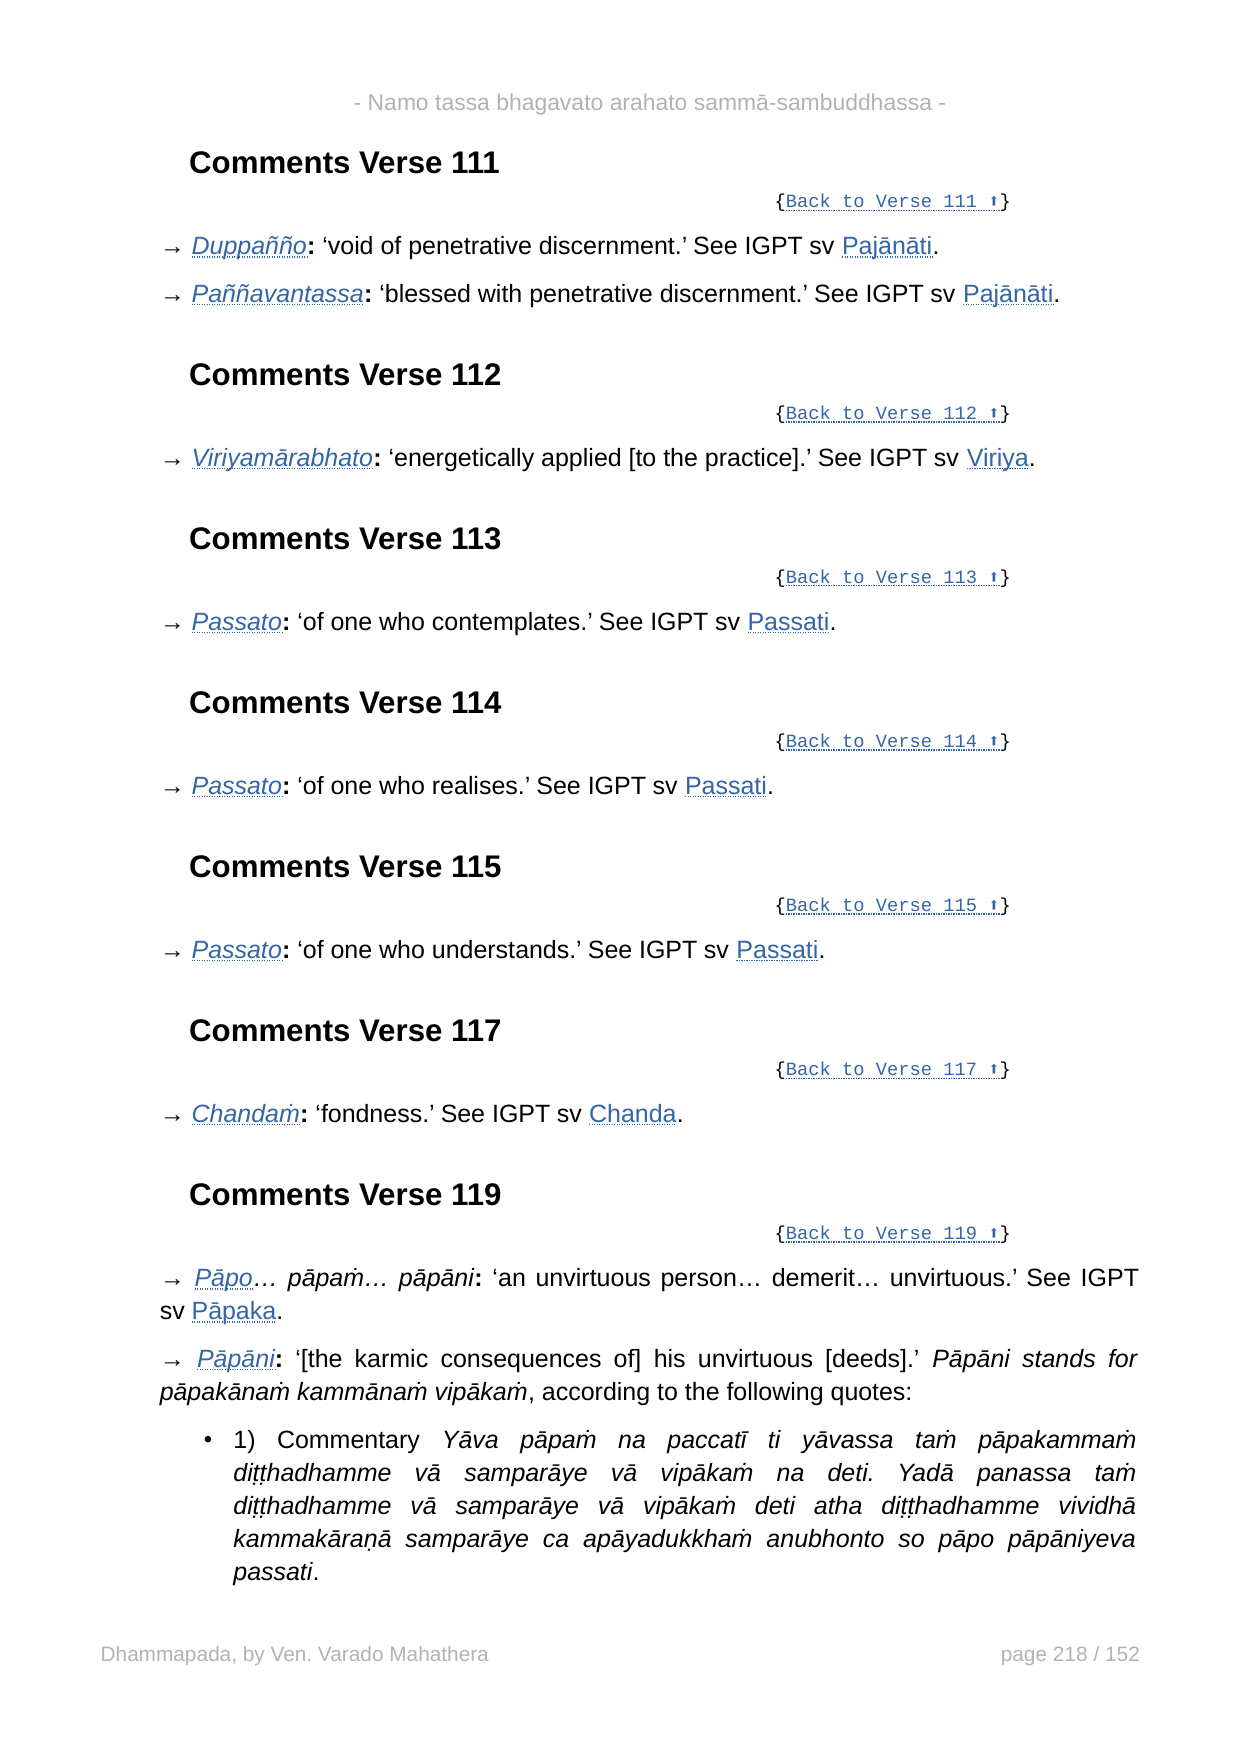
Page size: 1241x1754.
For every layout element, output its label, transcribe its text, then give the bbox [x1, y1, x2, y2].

text {Back to Verse 119 ⬆} [159, 1224, 1022, 1245]
list 1) Commentary Yāva pāpaṁ na paccatī ti yāvassa taṁ pāpakammaṁ diṭṭhadhamme vā samparāye vā vipākaṁ na deti. Yadā panassa taṁ diṭṭhadhamme vā samparāye vā vipākaṁ deti atha diṭṭhadhamme vividhā kammakāraṇā samparāye ca apāyadukkhaṁ anubhonto so pāpo pāpāniyeva passati. [204, 1424, 1140, 1586]
text → Passato: ‘of one who contemplates.’ See IGPT sv Passati. [159, 607, 1140, 636]
text → Pāpāni: ‘[the karmic consequences of] his unvirtuous [deeds].’ Pāpāni stands for pāpakānaṁ kammānaṁ vipākaṁ, according to the following quotes: [159, 1344, 1140, 1406]
text → Passato: ‘of one who realises.’ See IGPT sv Passati. [159, 771, 1140, 800]
subtitle Comments Verse 115 [189, 848, 1140, 884]
text {Back to Verse 117 ⬆} [159, 1060, 1022, 1081]
subtitle Comments Verse 114 [189, 684, 1140, 720]
text → Chandaṁ: ‘fondness.’ See IGPT sv Chanda. [159, 1099, 1140, 1128]
text → Duppañño: ‘void of penetrative discernment.’ See IGPT sv Pajānāti. [159, 231, 1140, 260]
text {Back to Verse 111 ⬆} [159, 192, 1022, 213]
subtitle Comments Verse 112 [189, 356, 1140, 392]
text {Back to Verse 115 ⬆} [159, 896, 1022, 917]
text → Pāpo… pāpaṁ… pāpāni: ‘an unvirtuous person… demerit… unvirtuous.’ See IGPT sv Pāpaka. [159, 1263, 1140, 1325]
text → Viriyamārabhato: ‘energetically applied [to the practice].’ See IGPT sv Viriya. [159, 443, 1140, 472]
text → Paññavantassa: ‘blessed with penetrative discernment.’ See IGPT sv Pajānāti. [159, 279, 1140, 308]
text → Passato: ‘of one who understands.’ See IGPT sv Passati. [159, 935, 1140, 964]
text {Back to Verse 114 ⬆} [159, 732, 1022, 753]
subtitle Comments Verse 117 [189, 1012, 1140, 1048]
subtitle Comments Verse 111 [189, 144, 1140, 180]
text {Back to Verse 113 ⬆} [159, 568, 1022, 589]
text {Back to Verse 112 ⬆} [159, 404, 1022, 425]
subtitle Comments Verse 113 [189, 520, 1140, 556]
subtitle Comments Verse 119 [189, 1176, 1140, 1212]
